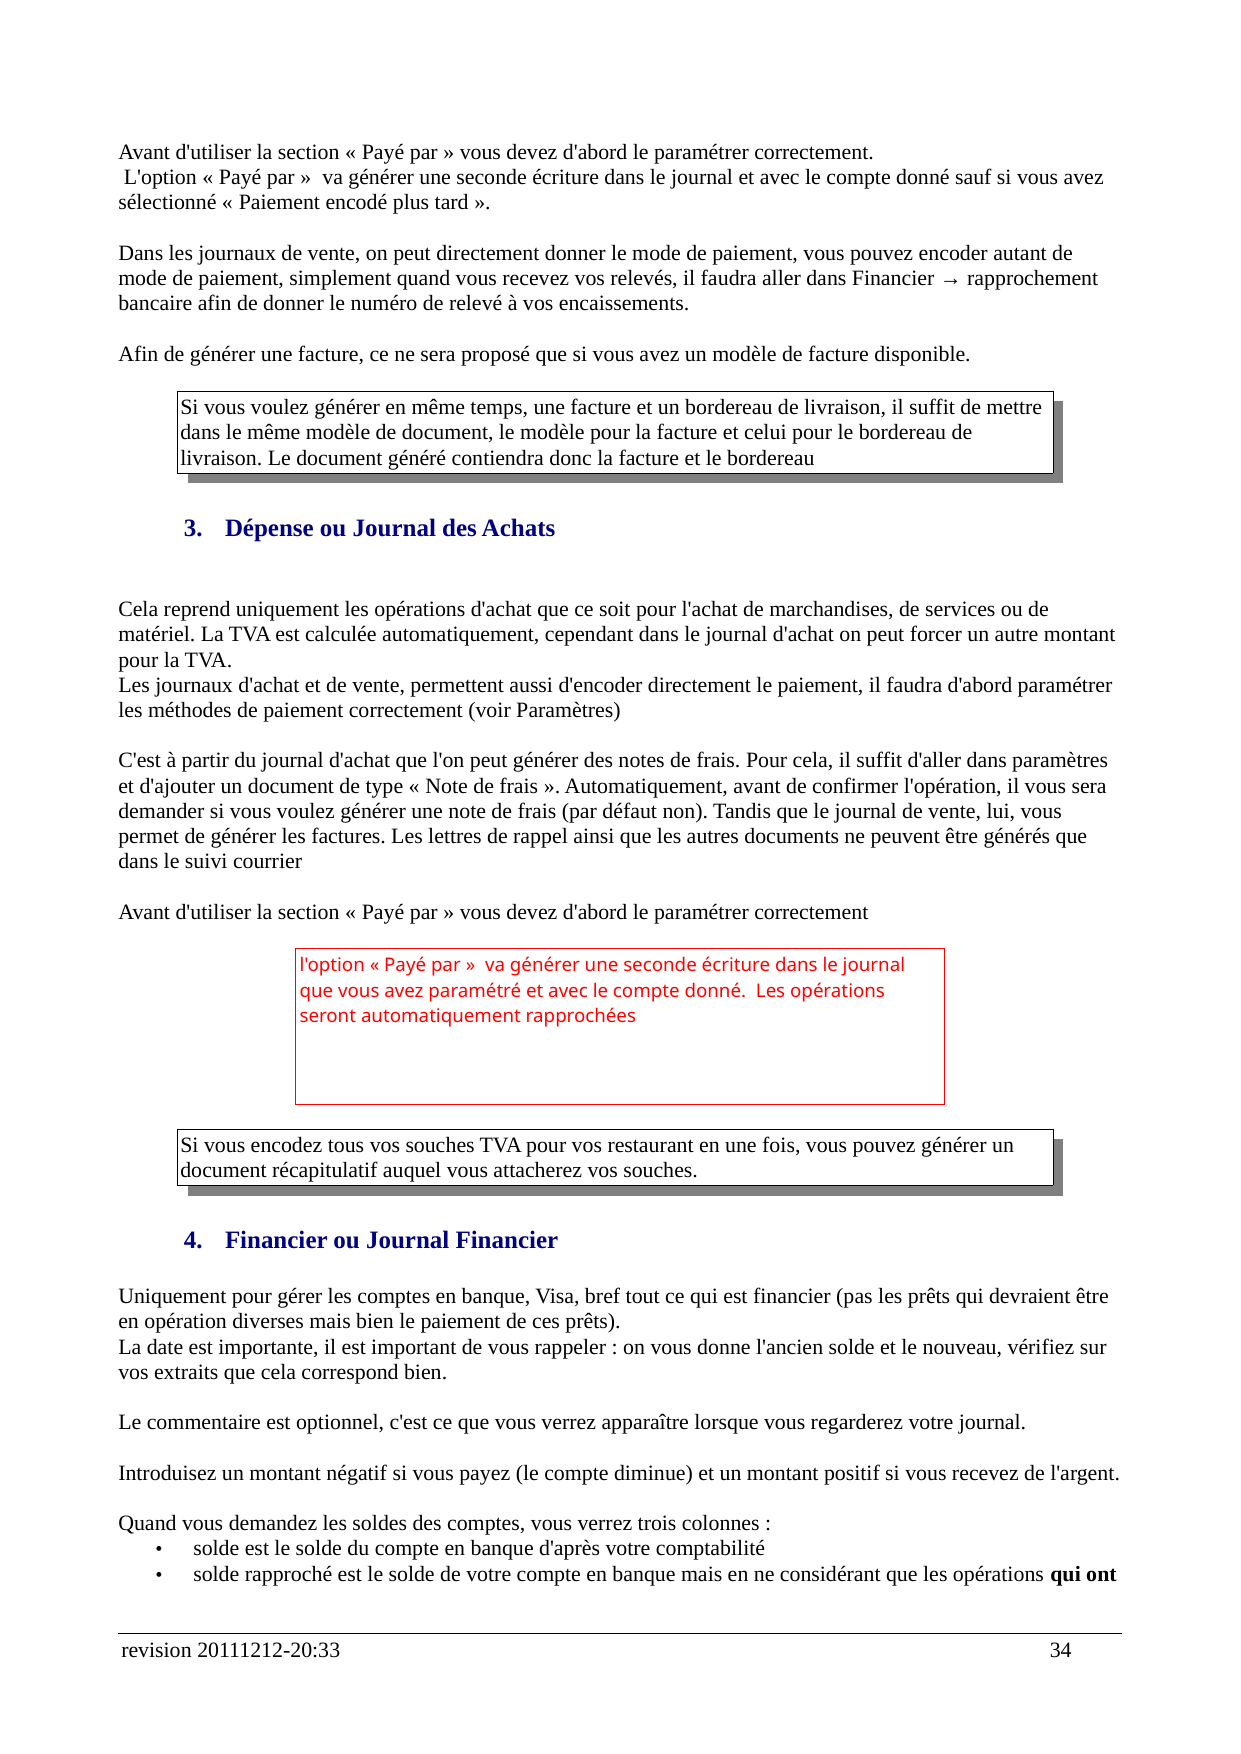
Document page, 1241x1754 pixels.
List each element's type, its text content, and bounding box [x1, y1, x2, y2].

list solde rapproché est le solde de votre compte en banque mais en ne considérant que les opérations qui ont [156, 1561, 1122, 1586]
text Si vous encodez tous vos souches TVA pour vos restaurant en une fois, vous pouvez générer un document récapitulatif auquel vous attacherez vos souches. [178, 1130, 1052, 1185]
text Cela reprend uniquement les opérations d'achat que ce soit pour l'achat de marchandises, de services ou de matériel. La TVA est calculée automatiquement, cependant dans le journal d'achat on peut forcer un autre montant pour la TVA. [118, 596, 1122, 672]
text Si vous voulez générer en même temps, une facture et un bordereau de livraison, il suffit de mettre dans le même modèle de document, le modèle pour la facture et celui pour le bordereau de livraison. Le document généré contiendra donc la facture et le bordereau [178, 392, 1052, 473]
text l'option « Payé par » va générer une seconde écriture dans le journal que vous avez paramétré et avec le compte donné. Les opérations seront automatiquement rapprochées [296, 949, 944, 1028]
text Les journaux d'achat et de vente, permettent aussi d'encoder directement le paiement, il faudra d'abord paramétrer les méthodes de paiement correctement (voir Paramètres) [118, 672, 1122, 722]
text C'est à partir du journal d'achat que l'on peut générer des notes de frais. Pour cela, il suffit d'aller dans paramètres et d'ajouter un document de type « Note de frais ». Automatiquement, avant de confirmer l'opération, il vous sera demander si vous voulez générer une note de frais (par défaut non). Tandis que le journal de vente, lui, vous permet de générer les factures. Les lettres de rappel ainsi que les autres documents ne peuvent être générés que dans le suivi courrier [118, 747, 1122, 873]
text Quand vous demandez les soldes des comptes, vous verrez trois colonnes : [118, 1510, 1122, 1535]
text Uniquement pour gérer les comptes en banque, Visa, bref tout ce qui est financier (pas les prêts qui devraient être en opération diverses mais bien le paiement de ces prêts). [118, 1283, 1122, 1334]
subtitle Dépense ou Journal des Achats [177, 513, 1122, 542]
text Introduisez un montant négatif si vous payez (le compte diminue) et un montant positif si vous recevez de l'argent. [118, 1460, 1122, 1485]
text Avant d'utiliser la section « Payé par » vous devez d'abord le paramétrer correctement [118, 899, 1122, 924]
text La date est importante, il est important de vous rappeler : on vous donne l'ancien solde et le nouveau, vérifiez sur vos extraits que cela correspond bien. [118, 1334, 1122, 1384]
text Dans les journaux de vente, on peut directement donner le mode de paiement, vous pouvez encoder autant de mode de paiement, simplement quand vous recevez vos relevés, il faudra aller dans Financier → rapprochement bancaire afin de donner le numéro de relevé à vos encaissements. [118, 240, 1122, 315]
text Le commentaire est optionnel, c'est ce que vous verrez apparaître lorsque vous regarderez votre journal. [118, 1409, 1122, 1434]
subtitle Financier ou Journal Financier [177, 1225, 1122, 1254]
text Avant d'utiliser la section « Payé par » vous devez d'abord le paramétrer correctement. [118, 139, 1122, 164]
text L'option « Payé par » va générer une seconde écriture dans le journal et avec le compte donné sauf si vous avez sélectionné « Paiement encodé plus tard ». [118, 164, 1122, 214]
text Afin de générer une facture, ce ne sera proposé que si vous avez un modèle de facture disponible. [118, 341, 1122, 366]
list solde est le solde du compte en banque d'après votre comptabilité [156, 1535, 1122, 1561]
